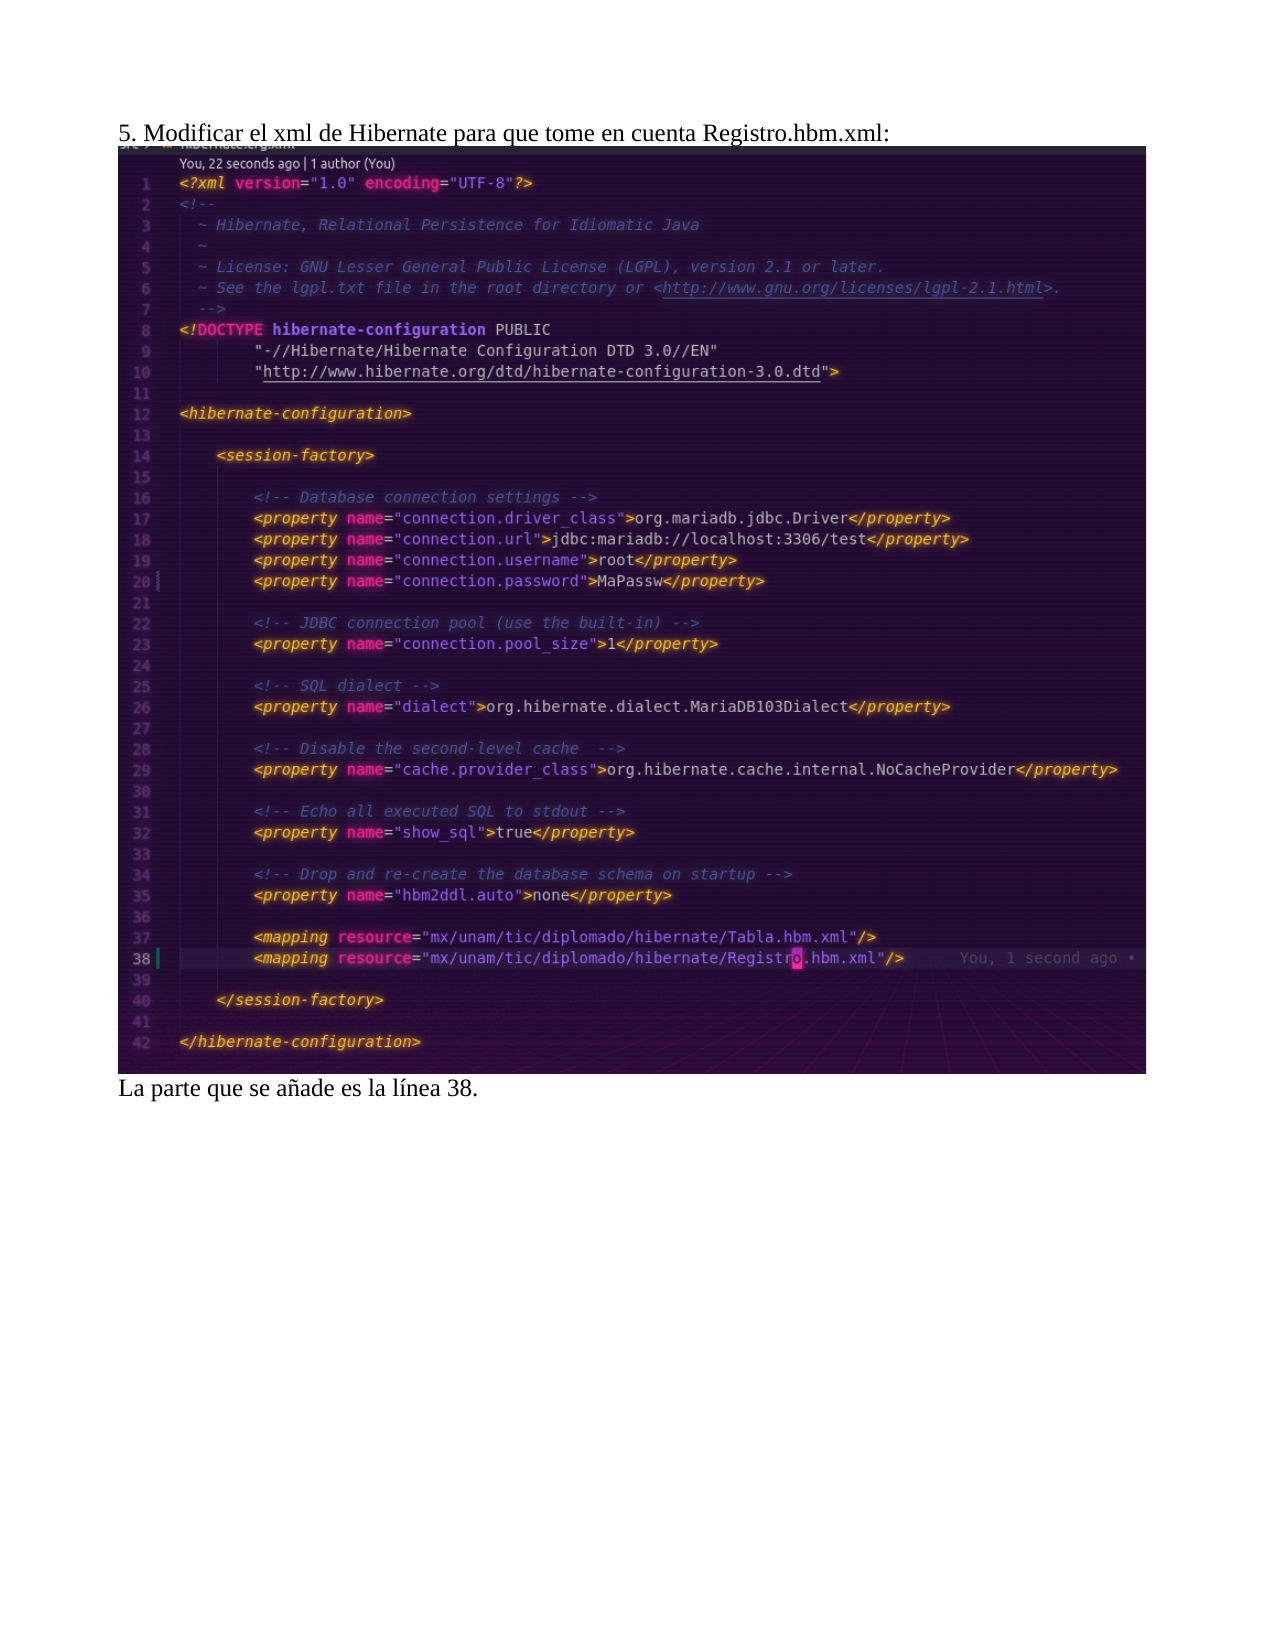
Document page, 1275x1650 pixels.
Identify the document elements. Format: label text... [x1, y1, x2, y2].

picture [118, 146, 934, 1074]
text La parte que se añade es la línea 38. [118, 1073, 1157, 1102]
text 5. Modificar el xml de Hibernate para que tome en cuenta Registro.hbm.xml: [118, 118, 1157, 147]
